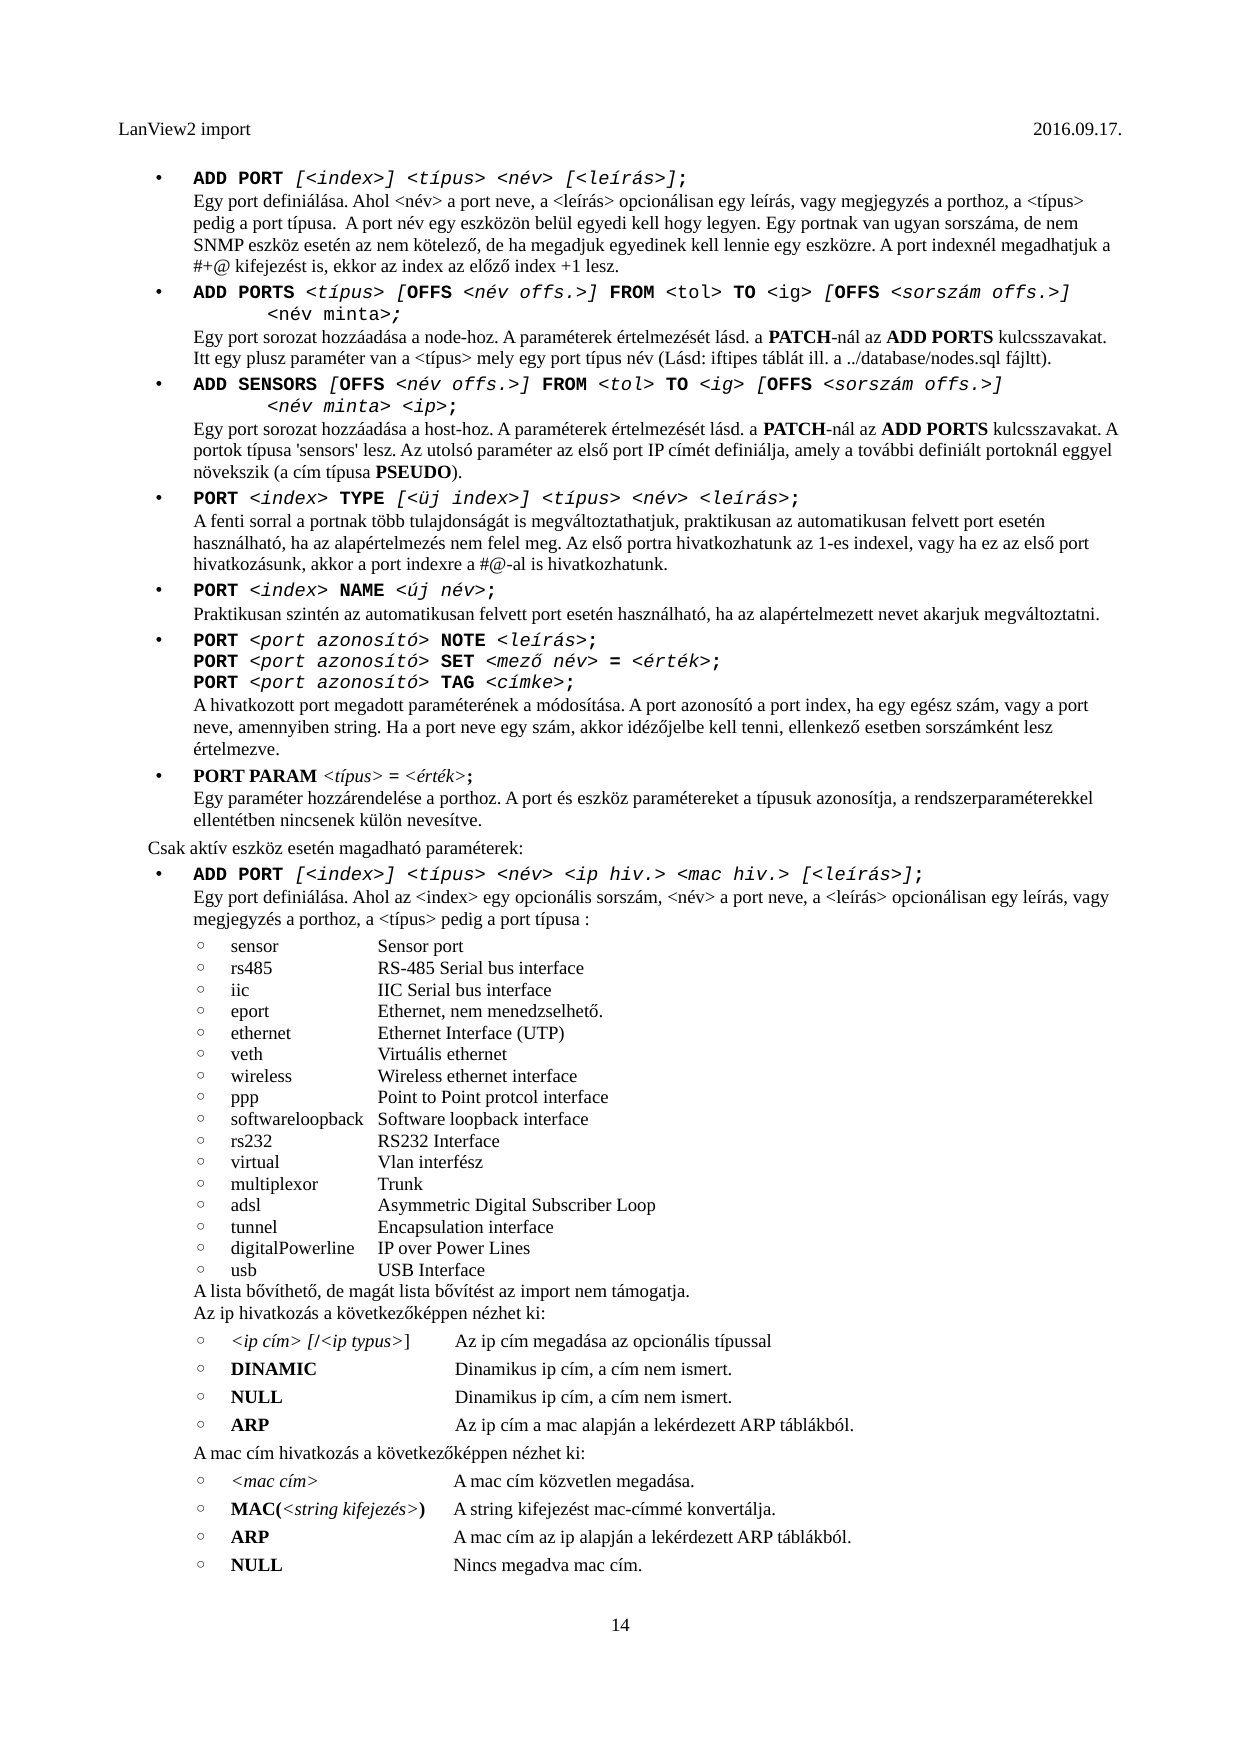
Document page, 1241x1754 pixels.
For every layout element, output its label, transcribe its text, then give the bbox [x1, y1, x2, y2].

list NULL Dinamikus ip cím, a cím nem ismert. [193, 1386, 1122, 1408]
list ADD PORTS <típus> [OFFS <név offs.>] FROM <tol> TO <ig> [OFFS <sorszám offs.>] <név minta>; Egy port sorozat hozzáadása a node-hoz. A paraméterek értelmezését lásd. a PATCH-nál az ADD PORTS kulcsszavakat. Itt egy plusz paraméter van a <típus> mely egy port típus név (Lásd: iftipes táblát ill. a ../database/nodes.sql fájltt). [156, 283, 1122, 369]
list sensor Sensor port [193, 935, 1122, 957]
list rs232 RS232 Interface [193, 1129, 1122, 1151]
list multiplexor Trunk [193, 1173, 1122, 1194]
list ADD PORT [<index>] <típus> <név> [<leírás>]; Egy port definiálása. Ahol <név> a port neve, a <leírás> opcionálisan egy leírás, vagy megjegyzés a porthoz, a <típus> pedig a port típusa. A port név egy eszközön belül egyedi kell hogy legyen. Egy portnak van ugyan sorszáma, de nem SNMP eszköz esetén az nem kötelező, de ha megadjuk egyedinek kell lennie egy eszközre. A port indexnél megadhatjuk a #+@ kifejezést is, ekkor az index az előző index +1 lesz. [156, 169, 1122, 277]
list <ip cím> [/<ip typus>] Az ip cím megadása az opcionális típussal [193, 1330, 1122, 1352]
list NULL Nincs megadva mac cím. [193, 1554, 1122, 1576]
list usb USB Interface [193, 1259, 1122, 1280]
list eport Ethernet, nem menedzselhető. [193, 1000, 1122, 1022]
list iic IIC Serial bus interface [193, 978, 1122, 1000]
list PORT PARAM <típus> = <érték>; Egy paraméter hozzárendelése a porthoz. A port és eszköz paramétereket a típusuk azonosítja, a rendszerparaméterekkel ellentétben nincsenek külön nevesítve. [156, 765, 1122, 830]
list softwareloopback Software loopback interface [193, 1108, 1122, 1129]
list digitalPowerline IP over Power Lines [193, 1237, 1122, 1259]
list ARP Az ip cím a mac alapján a lekérdezett ARP táblákból. [193, 1414, 1122, 1436]
list virtual Vlan interfész [193, 1151, 1122, 1173]
list ethernet Ethernet Interface (UTP) [193, 1022, 1122, 1043]
list adsl Asymmetric Digital Subscriber Loop [193, 1194, 1122, 1216]
list ppp Point to Point protcol interface [193, 1086, 1122, 1108]
list ARP A mac cím az ip alapján a lekérdezett ARP táblákból. [193, 1526, 1122, 1548]
list veth Virtuális ethernet [193, 1043, 1122, 1065]
list ADD PORT [<index>] <típus> <név> <ip hiv.> <mac hiv.> [<leírás>]; Egy port definiálása. Ahol az <index> egy opcionális sorszám, <név> a port neve, a <leírás> opcionálisan egy leírás, vagy megjegyzés a porthoz, a <típus> pedig a port típusa : [156, 864, 1122, 929]
list PORT <index> NAME <új név>; Praktikusan szintén az automatikusan felvett port esetén használható, ha az alapértelmezett nevet akarjuk megváltoztatni. [156, 581, 1122, 624]
list PORT <port azonosító> NOTE <leírás>; PORT <port azonosító> SET <mező név> = <érték>; PORT <port azonosító> TAG <címke>; A hivatkozott port megadott paraméterének a módosítása. A port azonosító a port index, ha egy egész szám, vagy a port neve, amennyiben string. Ha a port neve egy szám, akkor idézőjelbe kell tenni, ellenkező esetben sorszámként lesz értelmezve. [156, 631, 1122, 759]
list rs485 RS-485 Serial bus interface [193, 957, 1122, 978]
text Csak aktív eszköz esetén magadható paraméterek: [118, 837, 1122, 858]
list wireless Wireless ethernet interface [193, 1065, 1122, 1086]
list MAC(<string kifejezés>) A string kifejezést mac-címmé konvertálja. [193, 1498, 1122, 1520]
list A lista bővíthető, de magát lista bővítést az import nem támogatja. Az ip hivatkozás a következőképpen nézhet ki: [156, 1280, 1122, 1323]
list PORT <index> TYPE [<üj index>] <típus> <név> <leírás>; A fenti sorral a portnak több tulajdonságát is megváltoztathatjuk, praktikusan az automatikusan felvett port esetén használható, ha az alapértelmezés nem felel meg. Az első portra hivatkozhatunk az 1-es indexel, vagy ha ez az első port hivatkozásunk, akkor a port indexre a #@-al is hivatkozhatunk. [156, 489, 1122, 575]
list <mac cím> A mac cím közvetlen megadása. [193, 1470, 1122, 1492]
list DINAMIC Dinamikus ip cím, a cím nem ismert. [193, 1358, 1122, 1379]
list tunnel Encapsulation interface [193, 1216, 1122, 1237]
list ADD SENSORS [OFFS <név offs.>] FROM <tol> TO <ig> [OFFS <sorszám offs.>] <név minta> <ip>; Egy port sorozat hozzáadása a host-hoz. A paraméterek értelmezését lásd. a PATCH-nál az ADD PORTS kulcsszavakat. A portok típusa 'sensors' lesz. Az utolsó paraméter az első port IP címét definiálja, amely a további definiált portoknál eggyel növekszik (a cím típusa PSEUDO). [156, 375, 1122, 482]
list A mac cím hivatkozás a következőképpen nézhet ki: [156, 1442, 1122, 1464]
